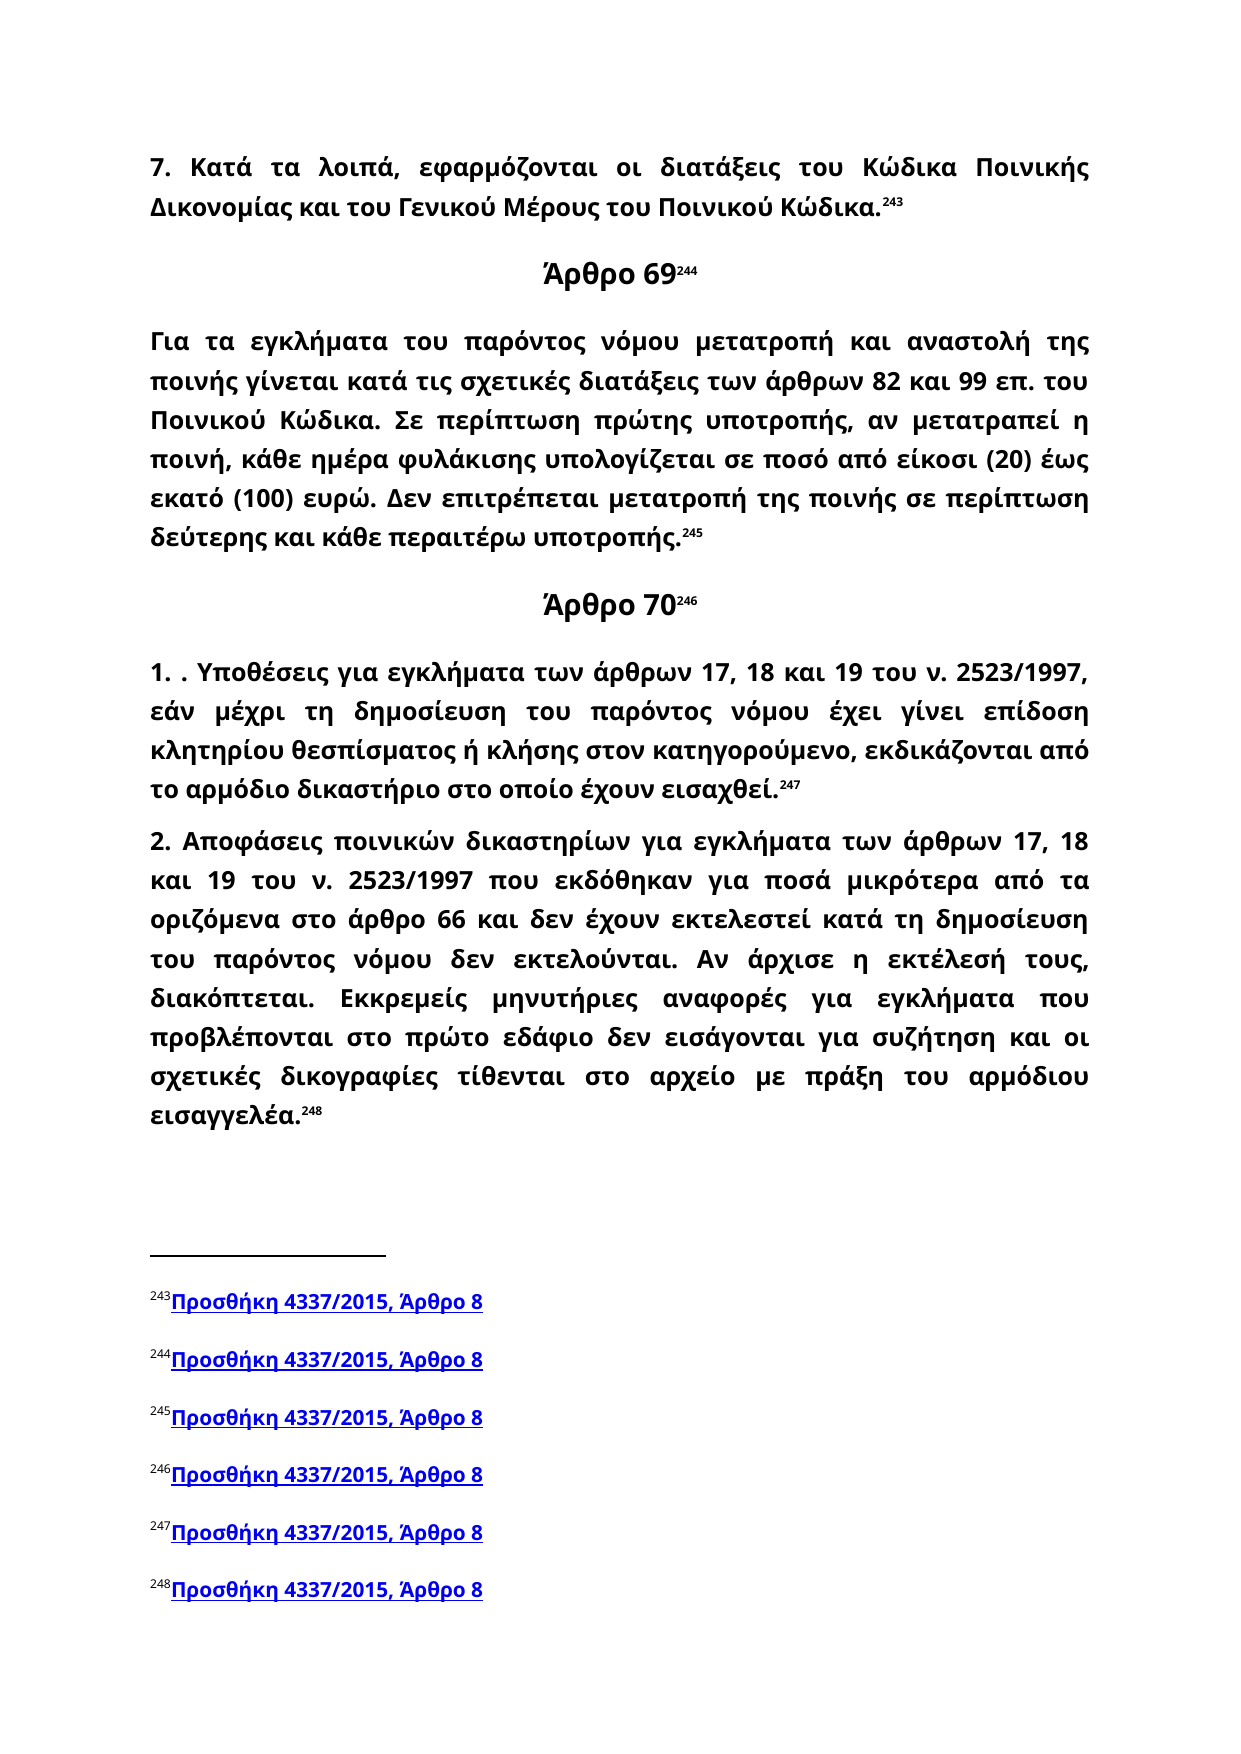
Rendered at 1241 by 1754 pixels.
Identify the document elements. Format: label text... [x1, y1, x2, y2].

text Για τα εγκλήματα του παρόντος νόμου μετατροπή και αναστολή της ποινής γίνεται κατά τις σχετικές διατάξεις των άρθρων 82 και 99 επ. του Ποινικού Κώδικα. Σε περίπτωση πρώτης υποτροπής, αν μετατραπεί η ποινή, κάθε ημέρα φυλάκισης υπολογίζεται σε ποσό από είκοσι (20) έως εκατό (100) ευρώ. Δεν επιτρέπεται μετατροπή της ποινής σε περίπτωση δεύτερης και κάθε περαιτέρω υποτροπής. [150, 324, 1090, 554]
subtitle Άρθρο 70 [150, 584, 1090, 624]
text 1. . Υποθέσεις για εγκλήματα των άρθρων 17, 18 και 19 του ν. 2523/1997, εάν μέχρι τη δημοσίευση του παρόντος νόμου έχει γίνει επίδοση κλητηρίου θεσπίσματος ή κλήσης στον κατηγορούμενο, εκδικάζονται από το αρμόδιο δικαστήριο στο οποίο έχουν εισαχθεί. [150, 654, 1090, 806]
text Προσθήκη 4337/2015, Άρθρο 8 [150, 1345, 1090, 1373]
subtitle Άρθρο 69 [150, 253, 1090, 293]
text Προσθήκη 4337/2015, Άρθρο 8 [150, 1460, 1090, 1489]
text 2. Αποφάσεις ποινικών δικαστηρίων για εγκλήματα των άρθρων 17, 18 και 19 του ν. 2523/1997 που εκδόθηκαν για ποσά μικρότερα από τα οριζόμενα στο άρθρο 66 και δεν έχουν εκτελεστεί κατά τη δημοσίευση του παρόντος νόμου δεν εκτελούνται. Αν άρχισε η εκτέλεσή τους, διακόπτεται. Εκκρεμείς μηνυτήριες αναφορές για εγκλήματα που προβλέπονται στο πρώτο εδάφιο δεν εισάγονται για συζήτηση και οι σχετικές δικογραφίες τίθενται στο αρχείο με πράξη του αρμόδιου εισαγγελέα. [150, 824, 1090, 1132]
text Προσθήκη 4337/2015, Άρθρο 8 [150, 1576, 1090, 1604]
text 7. Κατά τα λοιπά, εφαρμόζονται οι διατάξεις του Κώδικα Ποινικής Δικονομίας και του Γενικού Μέρους του Ποινικού Κώδικα. [150, 150, 1090, 223]
text Προσθήκη 4337/2015, Άρθρο 8 [150, 1518, 1090, 1546]
text Προσθήκη 4337/2015, Άρθρο 8 [150, 1287, 1090, 1316]
text Προσθήκη 4337/2015, Άρθρο 8 [150, 1403, 1090, 1431]
